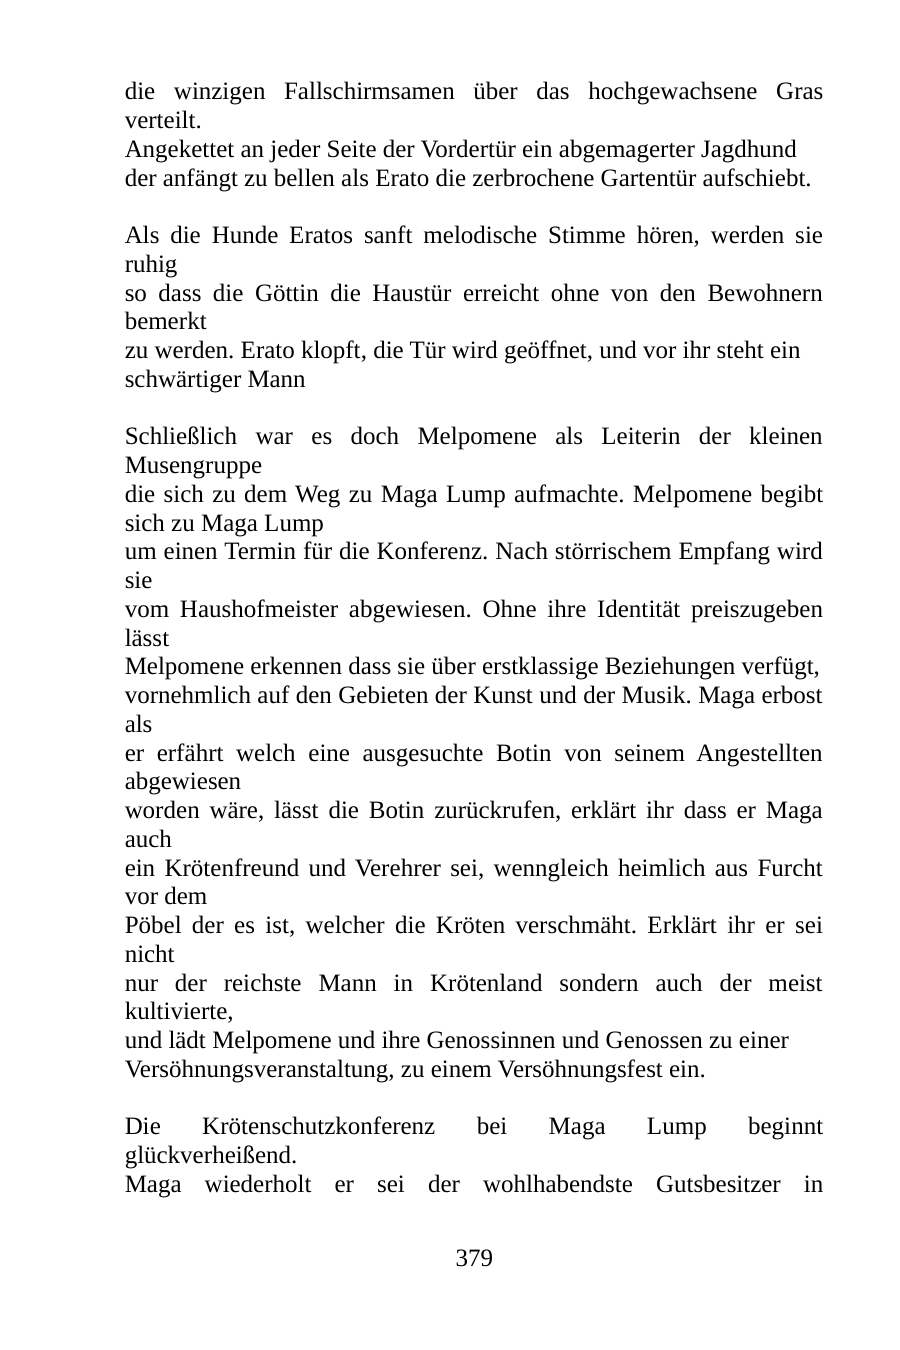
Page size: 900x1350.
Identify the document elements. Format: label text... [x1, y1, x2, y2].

text Schließlich war es doch Melpomene als Leiterin der kleinen Musengruppe [124, 421, 823, 479]
text nur der reichste Mann in Krötenland sondern auch der meist kultivierte, [124, 968, 823, 1025]
text vornehmlich auf den Gebieten der Kunst und der Musik. Maga erbost als [124, 680, 823, 738]
text um einen Termin für die Konferenz. Nach störrischem Empfang wird sie [124, 536, 823, 594]
text so dass die Göttin die Haustür erreicht ohne von den Bewohnern bemerkt [124, 278, 823, 335]
text zu werden. Erato klopft, die Tür wird geöffnet, und vor ihr steht ein [124, 335, 823, 364]
text Pöbel der es ist, welcher die Kröten verschmäht. Erklärt ihr er sei nicht [124, 910, 823, 968]
text worden wäre, lässt die Botin zurückrufen, erklärt ihr dass er Maga auch [124, 795, 823, 853]
text Die Krötenschutzkonferenz bei Maga Lump beginnt glückverheißend. [124, 1111, 823, 1169]
text Maga wiederholt er sei der wohlhabendste Gutsbesitzer in [124, 1169, 823, 1198]
text Angekettet an jeder Seite der Vordertür ein abgemagerter Jagdhund [124, 134, 823, 163]
text ein Krötenfreund und Verehrer sei, wenngleich heimlich aus Furcht vor dem [124, 853, 823, 910]
text er erfährt welch eine ausgesuchte Botin von seinem Angestellten abgewiesen [124, 738, 823, 795]
text und lädt Melpomene und ihre Genossinnen und Genossen zu einer [124, 1025, 823, 1054]
text Versöhnungsveranstaltung, zu einem Versöhnungsfest ein. [124, 1054, 823, 1083]
text der anfängt zu bellen als Erato die zerbrochene Gartentür aufschiebt. [124, 163, 823, 191]
text Melpomene erkennen dass sie über erstklassige Beziehungen verfügt, [124, 651, 823, 680]
text schwärtiger Mann [124, 364, 823, 393]
text die sich zu dem Weg zu Maga Lump aufmachte. Melpomene begibt sich zu Maga Lump [124, 479, 823, 536]
text vom Haushofmeister abgewiesen. Ohne ihre Identität preiszugeben lässt [124, 594, 823, 651]
text die winzigen Fallschirmsamen über das hochgewachsene Gras verteilt. [124, 76, 823, 134]
text Als die Hunde Eratos sanft melodische Stimme hören, werden sie ruhig [124, 220, 823, 278]
